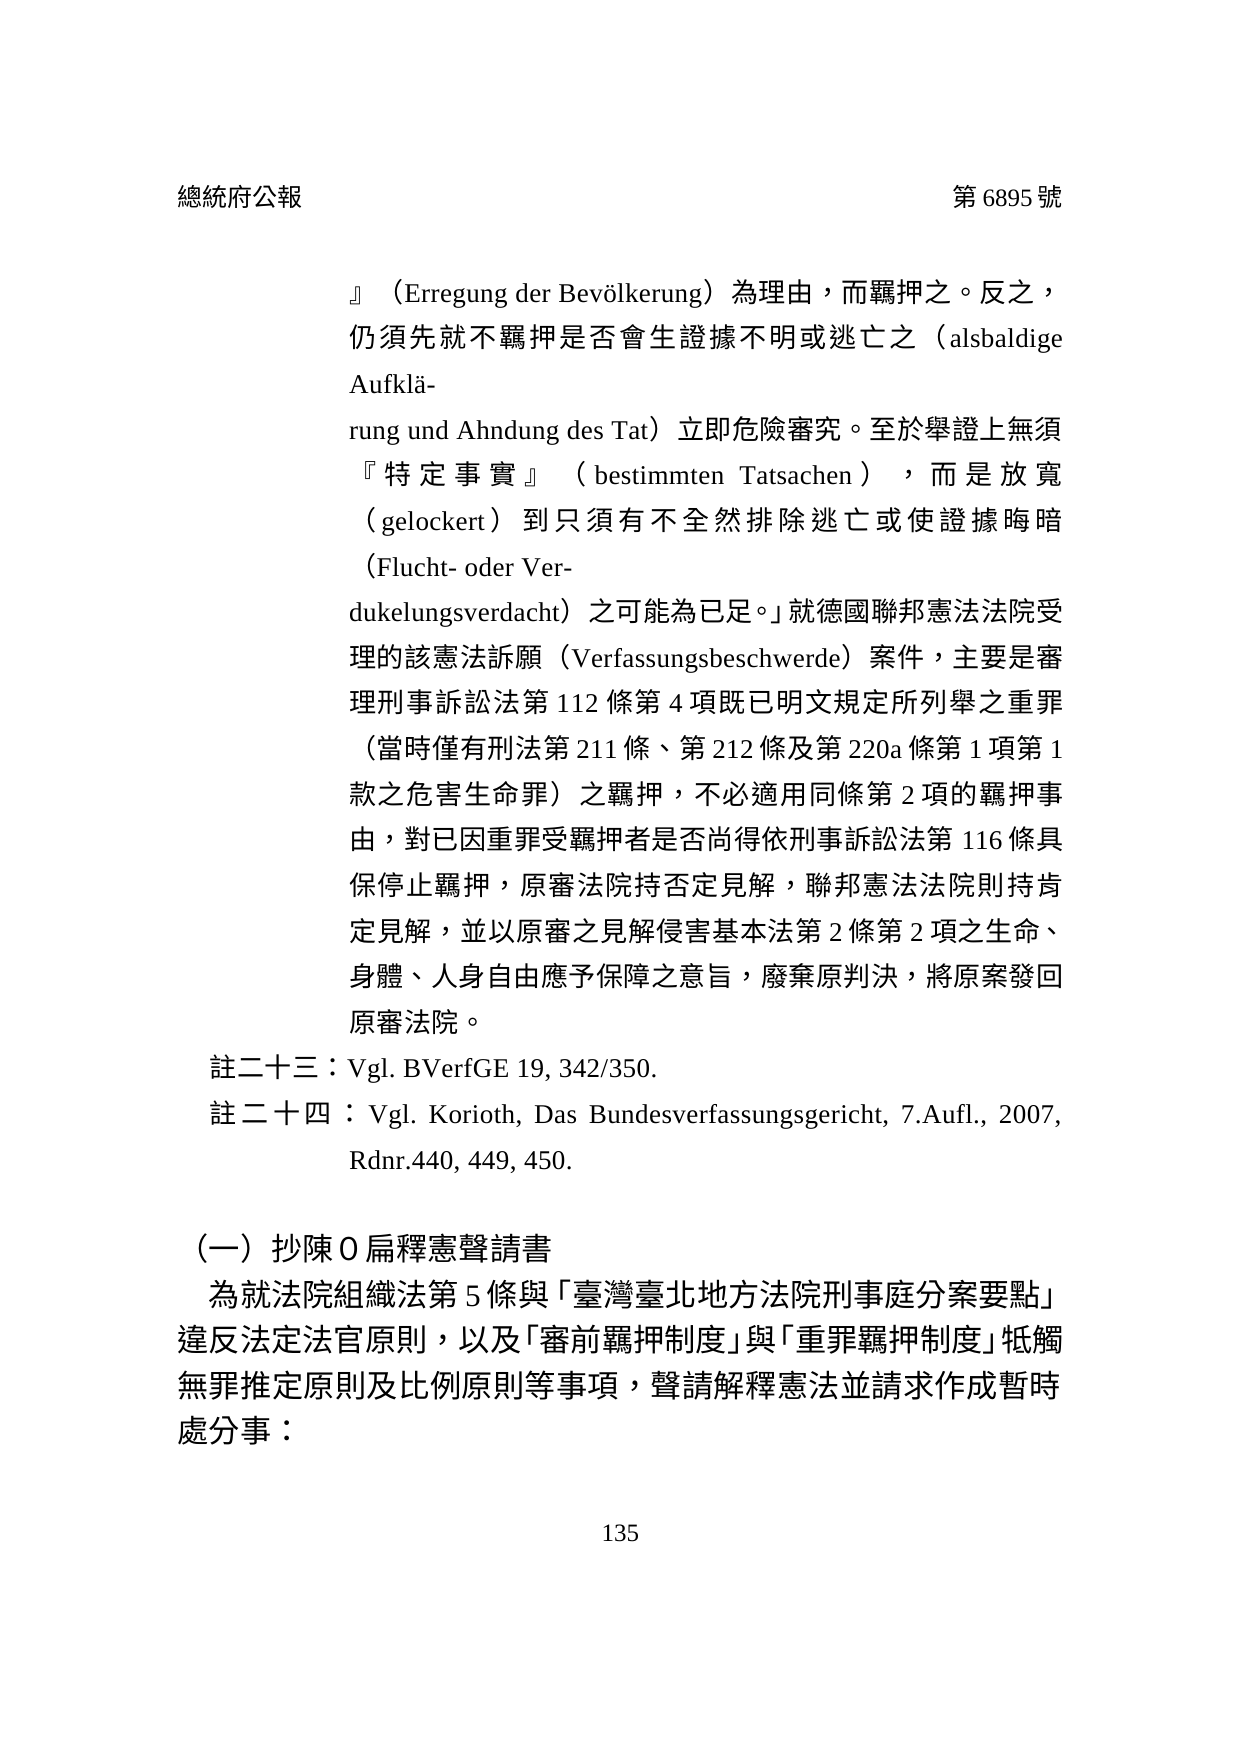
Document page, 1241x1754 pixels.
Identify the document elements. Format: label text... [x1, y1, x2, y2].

text 為就法院組織法第5條與「臺灣臺北地方法院刑事庭分案要點」違反法定法官原則，以及「審前羈押制度」與「重罪羈押制度」牴觸無罪推定原則及比例原則等事項，聲請解釋憲法並請求作成暫時處分事： [177, 1269, 1063, 1452]
text 註二十四：Vgl. Korioth, Das Bundesverfassungsgericht, 7.Aufl., 2007, Rdnr.440, 449, 450. [209, 1087, 1063, 1178]
text （一）抄陳０扁釋憲聲請書 [177, 1224, 1063, 1269]
text 』（Erregung der Bevölkerung）為理由，而羈押之。反之，仍須先就不羈押是否會生證據不明或逃亡之（alsbaldige Aufklä- rung und Ahndung des Tat）立即危險審究。至於舉證上無須『特定事實』（bestimmten Tatsachen），而是放寬（gelockert）到只須有不全然排除逃亡或使證據晦暗（Flucht- oder Ver- dukelungsverdacht）之可能為已足。」就德國聯邦憲法法院受理的該憲法訴願（Verfassungsbeschwerde）案件，主要是審理刑事訴訟法第112條第4項既已明文規定所列舉之重罪（當時僅有刑法第211條、第212條及第220a條第1項第1款之危害生命罪）之羈押，不必適用同條第2項的羈押事由，對已因重罪受羈押者是否尚得依刑事訴訟法第116條具保停止羈押，原審法院持否定見解，聯邦憲法法院則持肯定見解，並以原審之見解侵害基本法第2條第2項之生命、身體、人身自由應予保障之意旨，廢棄原判決，將原案發回原審法院。 [209, 266, 1063, 1041]
text 註二十三：Vgl. BVerfGE 19, 342/350. [209, 1041, 1063, 1087]
